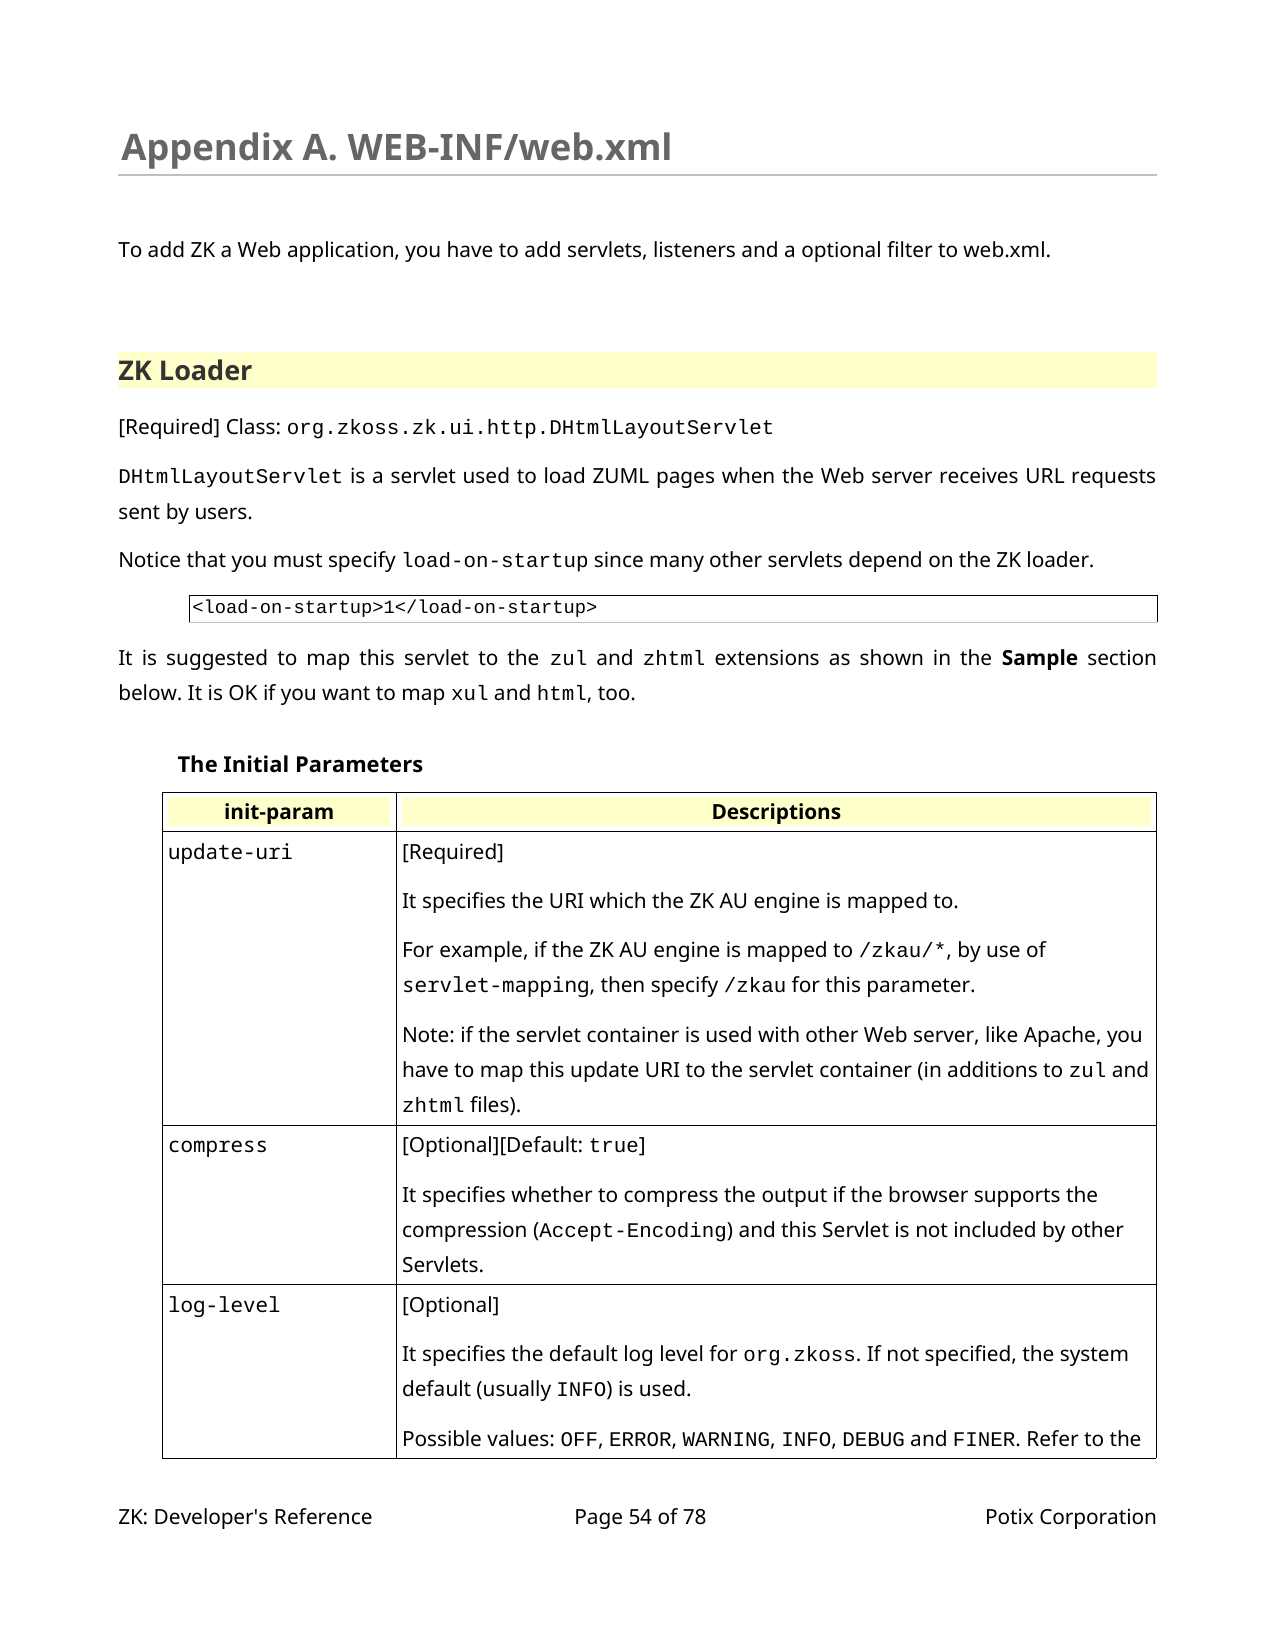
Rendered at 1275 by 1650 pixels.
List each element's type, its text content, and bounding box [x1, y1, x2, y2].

text <load-on-startup>1</load-on-startup> [190, 596, 1157, 622]
text To add ZK a Web application, you have to add servlets, listeners and a optional filter to web.xml. [118, 235, 1157, 263]
subtitle Appendix A. WEB-INF/web.xml [118, 118, 1157, 174]
table_cell [Optional][Default: true] It specifies whether to compress the output if the browser supports the compression (Accept-Encoding) and this Servlet is not included by other Servlets. [397, 1126, 1156, 1284]
table_header init-param [163, 793, 396, 831]
table_cell [Optional] It specifies the default log level for org.zkoss. If not specified, the system default (usually INFO) is used. Possible values: OFF, ERROR, WARNING, INFO, DEBUG and FINER. Refer to the [397, 1285, 1156, 1458]
table_header Descriptions [397, 793, 1156, 831]
text DHtmlLayoutServlet is a servlet used to load ZUML pages when the Web server receives URL requests sent by users. [118, 461, 1157, 525]
table_cell update-uri [163, 832, 396, 1125]
subtitle ZK Loader [118, 352, 1157, 388]
subtitle The Initial Parameters [177, 749, 1157, 779]
text It is suggested to map this servlet to the zul and zhtml extensions as shown in the Sample section below. It is OK if you want to map xul and html, too. [118, 643, 1157, 707]
table_cell compress [163, 1126, 396, 1284]
table_cell [Required] It specifies the URI which the ZK AU engine is mapped to. For example, if the ZK AU engine is mapped to /zkau/*, by use of servlet-mapping, then specify /zkau for this parameter. Note: if the servlet container is used with other Web server, like Apache, you have to map this update URI to the servlet container (in additions to zul and zhtml files). [397, 832, 1156, 1125]
text [Required] Class: org.zkoss.zk.ui.http.DHtmlLayoutServlet [118, 412, 1157, 441]
table_cell log-level [163, 1285, 396, 1458]
text Notice that you must specify load-on-startup since many other servlets depend on the ZK loader. [118, 546, 1157, 574]
